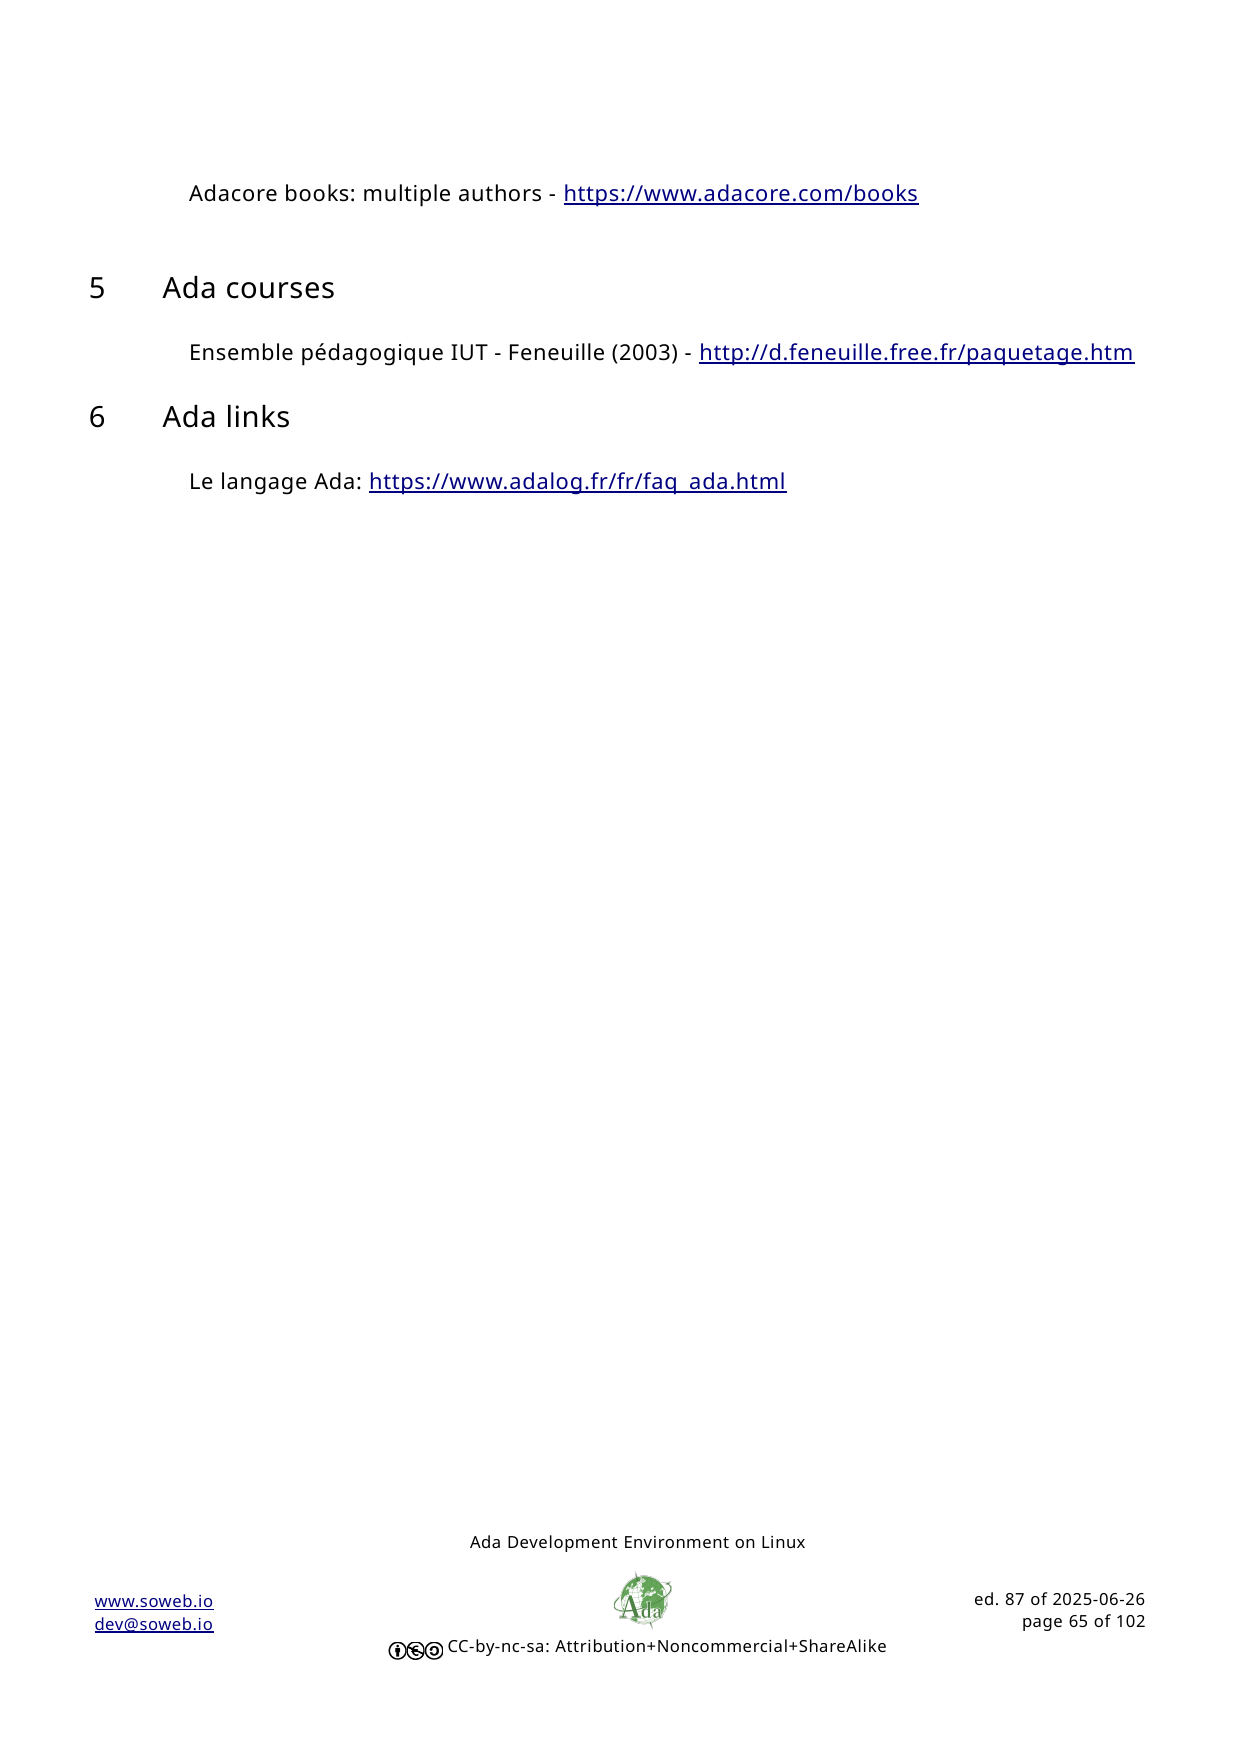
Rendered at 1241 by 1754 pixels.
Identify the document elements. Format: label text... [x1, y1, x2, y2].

picture [388, 1642, 443, 1660]
text Le langage Ada: https://www.adalog.fr/fr/faq_ada.html [189, 466, 1152, 496]
subtitle Ada links [88, 396, 1152, 436]
picture [613, 1571, 672, 1630]
subtitle Ada courses [88, 267, 1152, 307]
text Ensemble pédagogique IUT - Feneuille (2003) - http://d.feneuille.free.fr/paquetage.htm [189, 337, 1152, 367]
text Adacore books: multiple authors - https://www.adacore.com/books [189, 178, 1152, 208]
